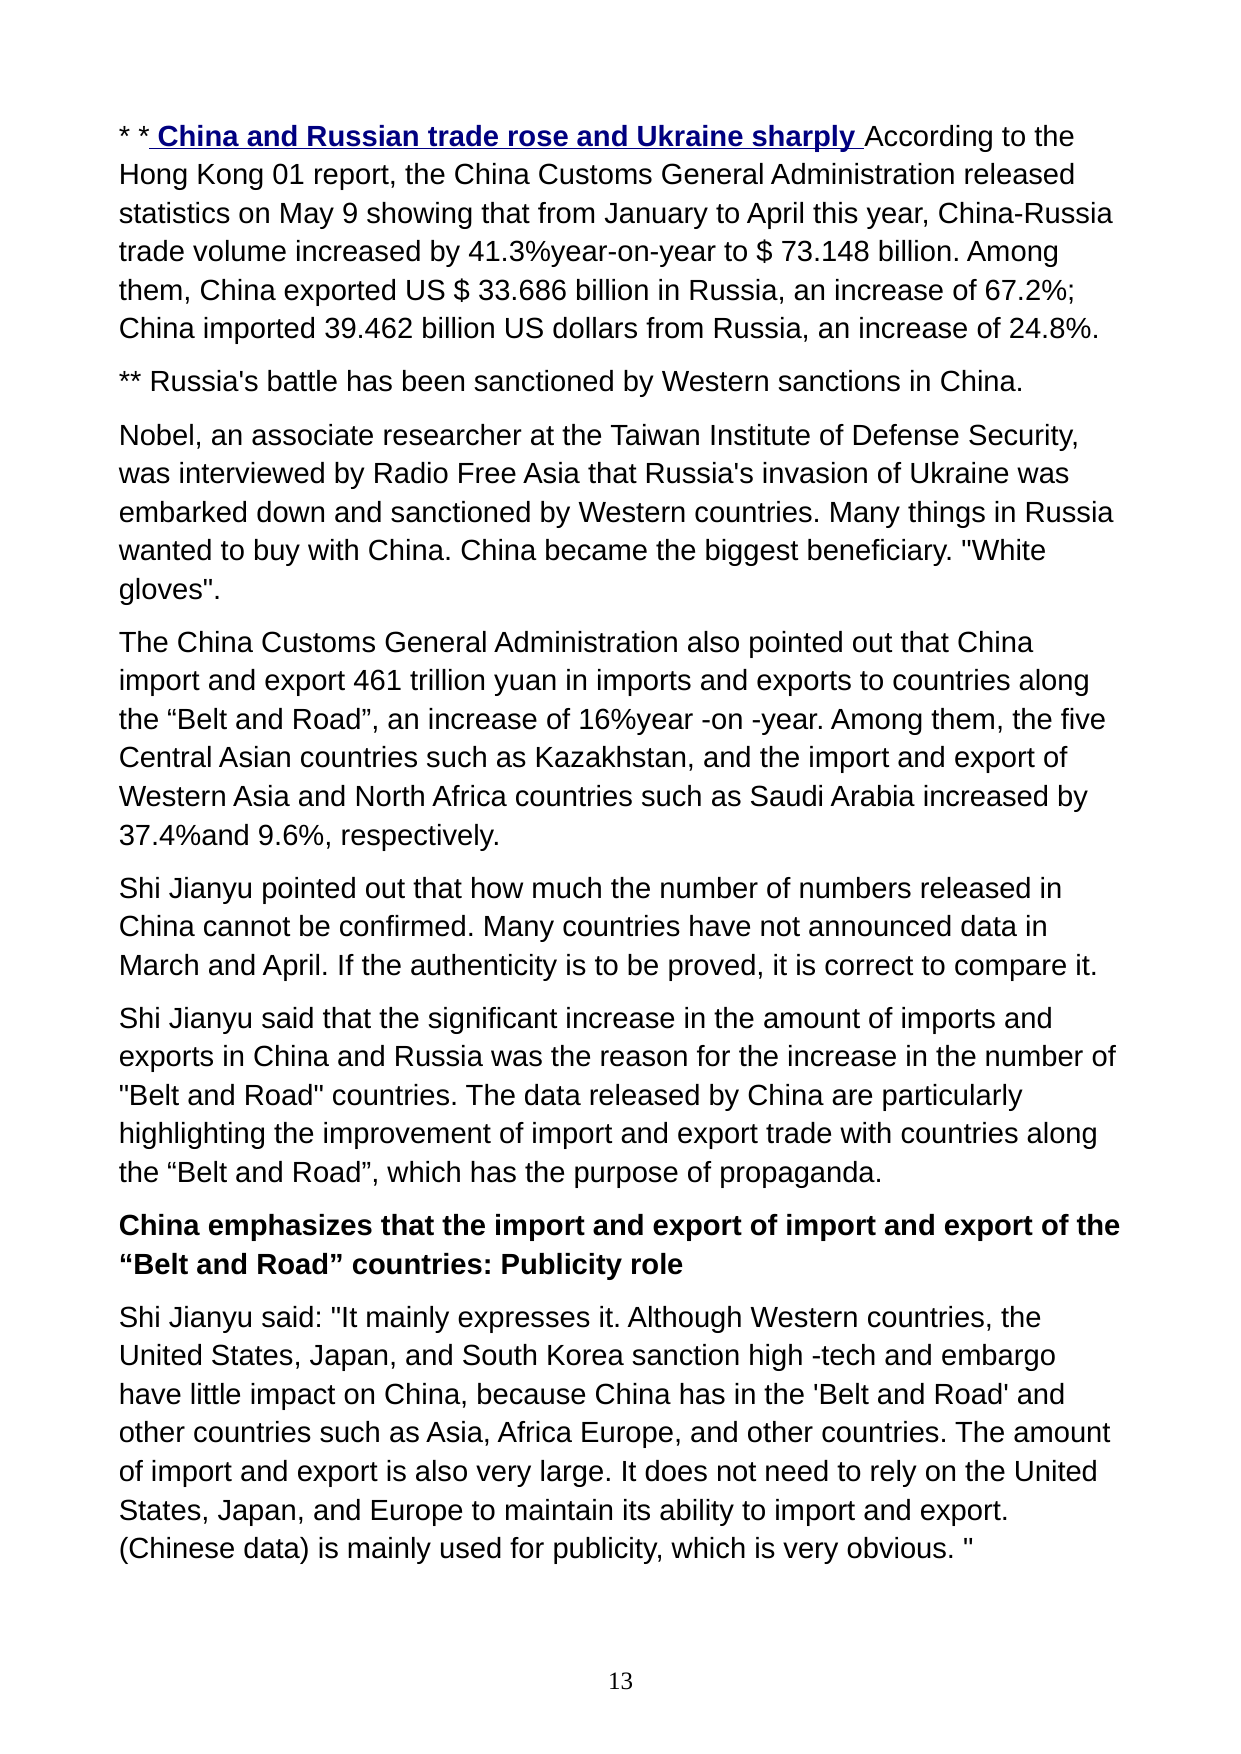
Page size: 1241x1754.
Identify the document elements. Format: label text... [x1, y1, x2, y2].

text China emphasizes that the import and export of import and export of the “Belt and Road” countries: Publicity role [118, 1208, 1122, 1280]
text * * China and Russian trade rose and Ukraine sharply According to the Hong Kong 01 report, the China Customs General Administration released statistics on May 9 showing that from January to April this year, China-Russia trade volume increased by 41.3%year-on-year to $ 73.148 billion. Among them, China exported US $ 33.686 billion in Russia, an increase of 67.2%; China imported 39.462 billion US dollars from Russia, an increase of 24.8%. [118, 118, 1122, 345]
text ** Russia's battle has been sanctioned by Western sanctions in China. [118, 364, 1122, 398]
text Shi Jianyu pointed out that how much the number of numbers released in China cannot be confirmed. Many countries have not announced data in March and April. If the authenticity is to be proved, it is correct to compare it. [118, 871, 1122, 981]
text Nobel, an associate researcher at the Taiwan Institute of Defense Security, was interviewed by Radio Free Asia that Russia's invasion of Ukraine was embarked down and sanctioned by Western countries. Many things in Russia wanted to buy with China. China became the biggest beneficiary. "White gloves". [118, 417, 1122, 605]
text Shi Jianyu said that the significant increase in the amount of imports and exports in China and Russia was the reason for the increase in the number of "Belt and Road" countries. The data released by China are particularly highlighting the improvement of import and export trade with countries along the “Belt and Road”, which has the purpose of propaganda. [118, 1001, 1122, 1188]
text Shi Jianyu said: "It mainly expresses it. Although Western countries, the United States, Japan, and South Korea sanction high -tech and embargo have little impact on China, because China has in the 'Belt and Road' and other countries such as Asia, Africa Europe, and other countries. The amount of import and export is also very large. It does not need to rely on the United States, Japan, and Europe to maintain its ability to import and export. (Chinese data) is mainly used for publicity, which is very obvious. " [118, 1300, 1122, 1564]
text The China Customs General Administration also pointed out that China import and export 461 trillion yuan in imports and exports to countries along the “Belt and Road”, an increase of 16%year -on -year. Among them, the five Central Asian countries such as Kazakhstan, and the import and export of Western Asia and North Africa countries such as Saudi Arabia increased by 37.4%and 9.6%, respectively. [118, 625, 1122, 851]
